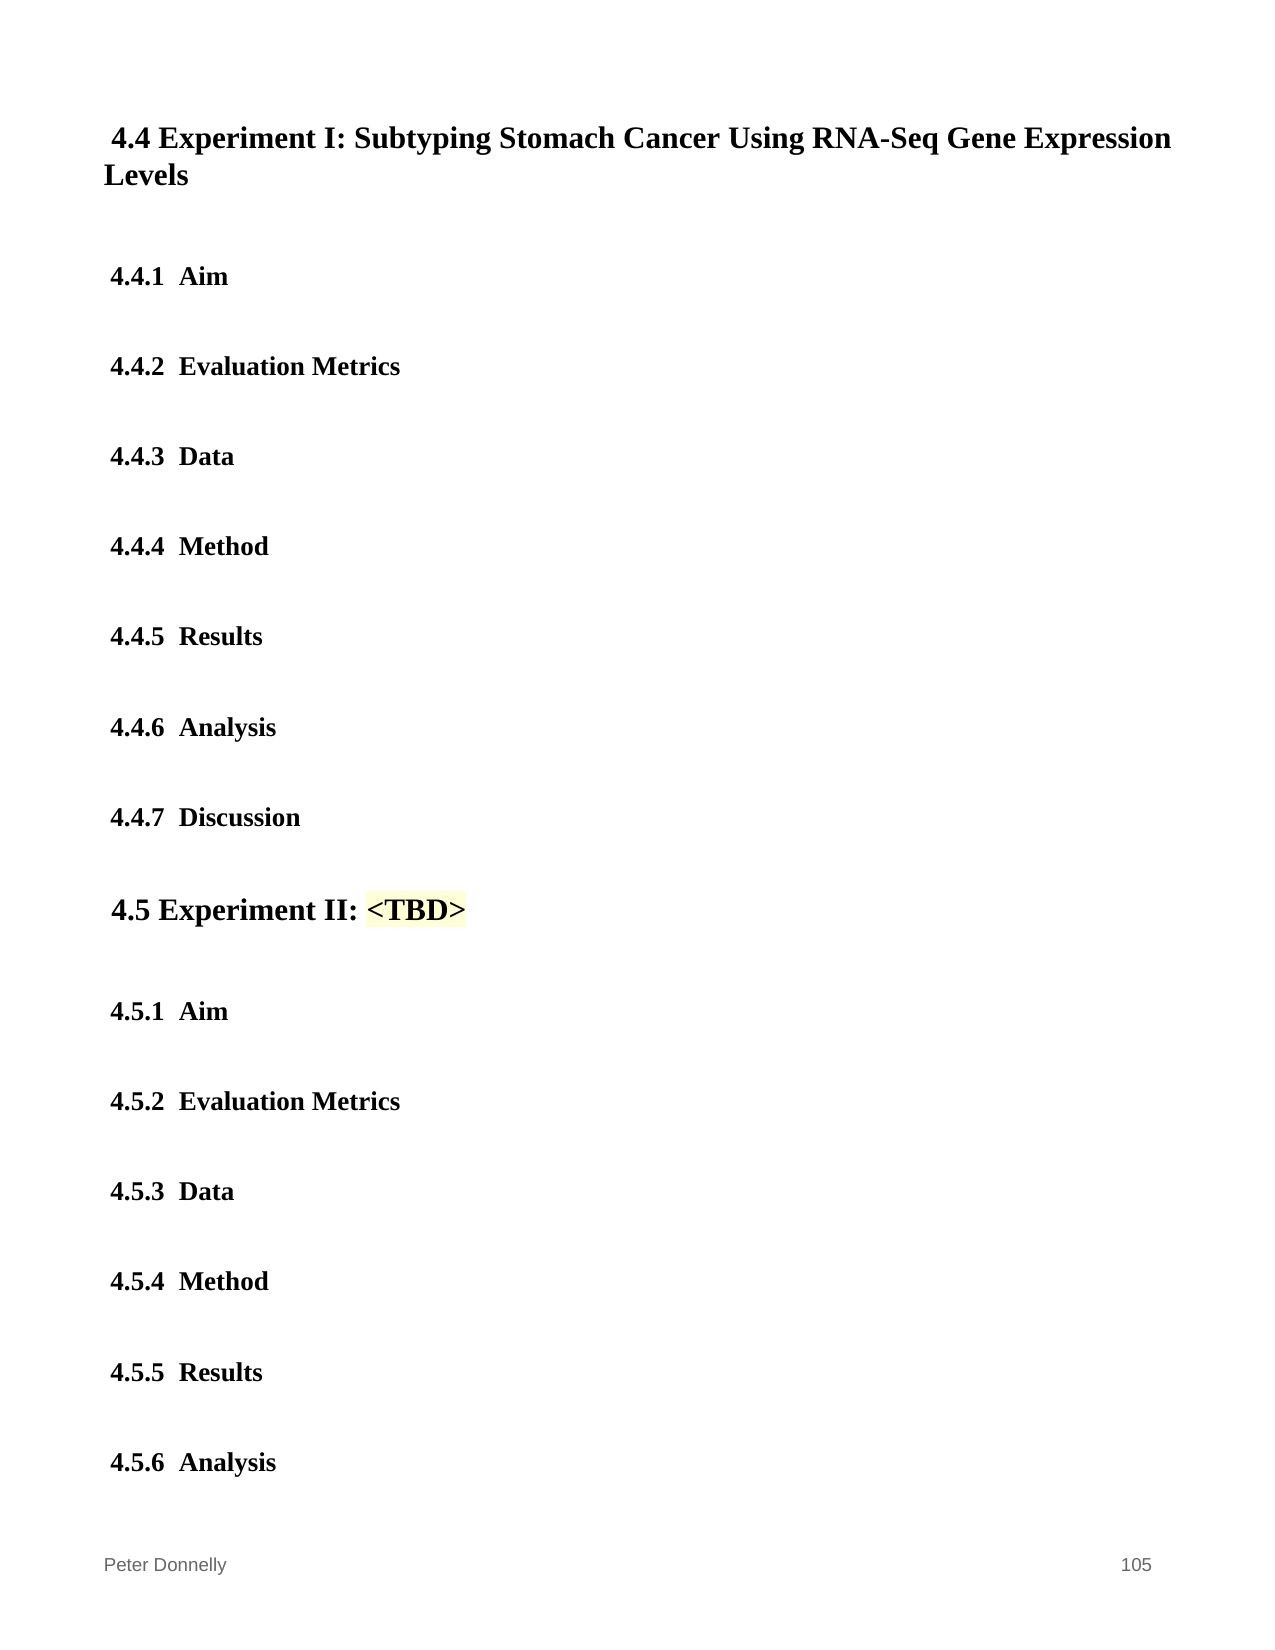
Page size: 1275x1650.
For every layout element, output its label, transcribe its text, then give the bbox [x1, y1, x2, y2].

subtitle Method [103, 1266, 1181, 1297]
subtitle Data [103, 1175, 1181, 1206]
subtitle Method [103, 530, 1181, 561]
subtitle Data [103, 440, 1181, 471]
subtitle Evaluation Metrics [103, 1085, 1181, 1116]
subtitle Experiment II: <TBD> [103, 891, 1181, 927]
subtitle Results [103, 620, 1181, 652]
subtitle Evaluation Metrics [103, 350, 1181, 381]
subtitle Discussion [103, 801, 1181, 832]
subtitle Aim [103, 995, 1181, 1026]
subtitle Analysis [103, 1446, 1181, 1477]
subtitle Aim [103, 259, 1181, 291]
subtitle Results [103, 1356, 1181, 1387]
subtitle Experiment I: Subtyping Stomach Cancer Using RNA-Seq Gene Expression Levels [103, 120, 1181, 192]
subtitle Analysis [103, 711, 1181, 742]
